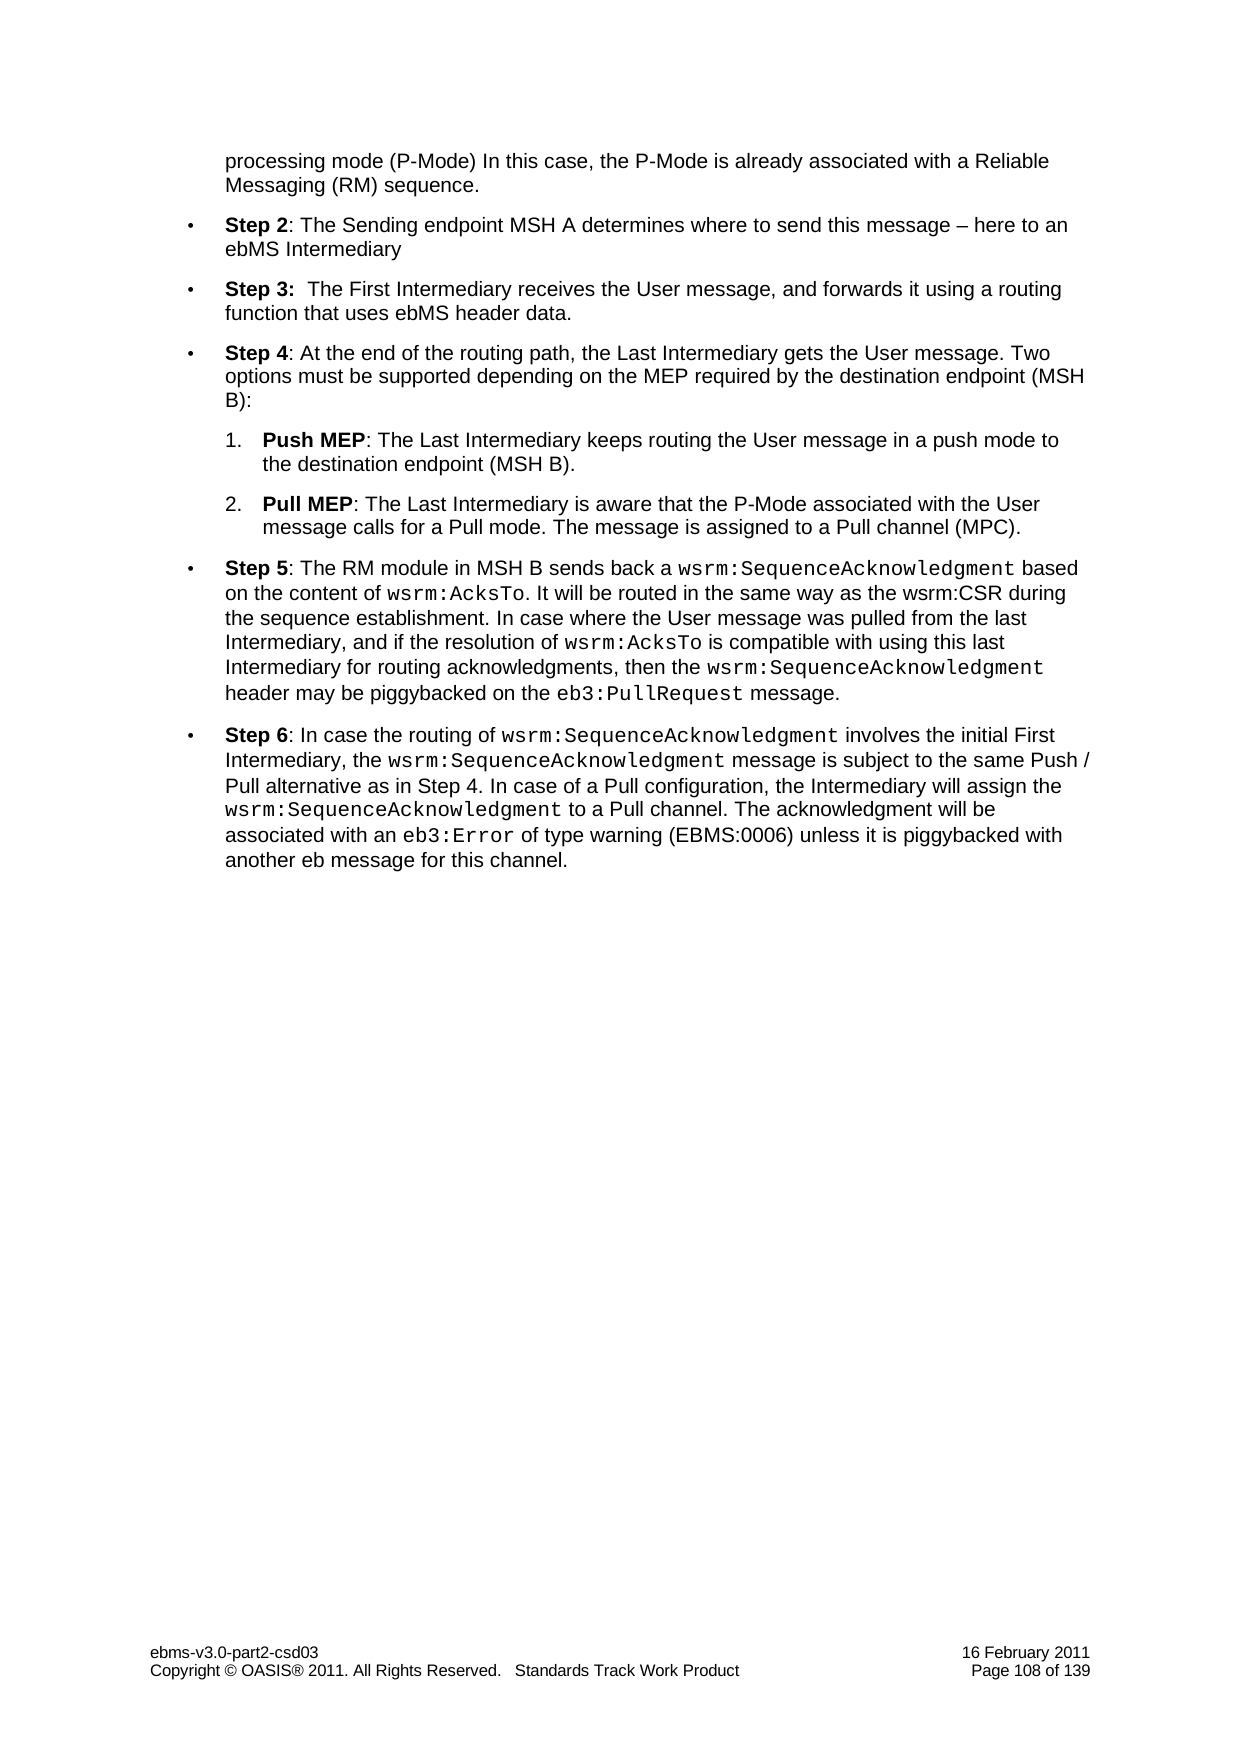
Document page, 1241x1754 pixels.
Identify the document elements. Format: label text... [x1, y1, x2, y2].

list Step 4: At the end of the routing path, the Last Intermediary gets the User message. Two options must be supported depending on the MEP required by the destination endpoint (MSH B): [187, 341, 1090, 412]
list Step 2: The Sending endpoint MSH A determines where to send this message – here to an ebMS Intermediary [187, 214, 1090, 261]
list Push MEP: The Last Intermediary keeps routing the User message in a push mode to the destination endpoint (MSH B). [187, 428, 1090, 476]
list Step 5: The RM module in MSH B sends back a wsrm:SequenceAcknowledgment based on the content of wsrm:AcksTo. It will be routed in the same way as the wsrm:CSR during the sequence establishment. In case where the User message was pulled from the last Intermediary, and if the resolution of wsrm:AcksTo is compatible with using this last Intermediary for routing acknowledgments, then the wsrm:SequenceAcknowledgment header may be piggybacked on the eb3:PullRequest message. [187, 556, 1090, 707]
list processing mode (P-Mode) In this case, the P-Mode is already associated with a Reliable Messaging (RM) sequence. [187, 150, 1090, 197]
list Step 3: The First Intermediary receives the User message, and forwards it using a routing function that uses ebMS header data. [187, 277, 1090, 324]
list Pull MEP: The Last Intermediary is aware that the P-Mode associated with the User message calls for a Pull mode. The message is assigned to a Pull channel (MPC). [187, 492, 1090, 539]
list Step 6: In case the routing of wsrm:SequenceAcknowledgment involves the initial First Intermediary, the wsrm:SequenceAcknowledgment message is subject to the same Push / Pull alternative as in Step 4. In case of a Pull configuration, the Intermediary will assign the wsrm:SequenceAcknowledgment to a Pull channel. The acknowledgment will be associated with an eb3:Error of type warning (EBMS:0006) unless it is piggybacked with another eb message for this channel. [187, 723, 1090, 872]
